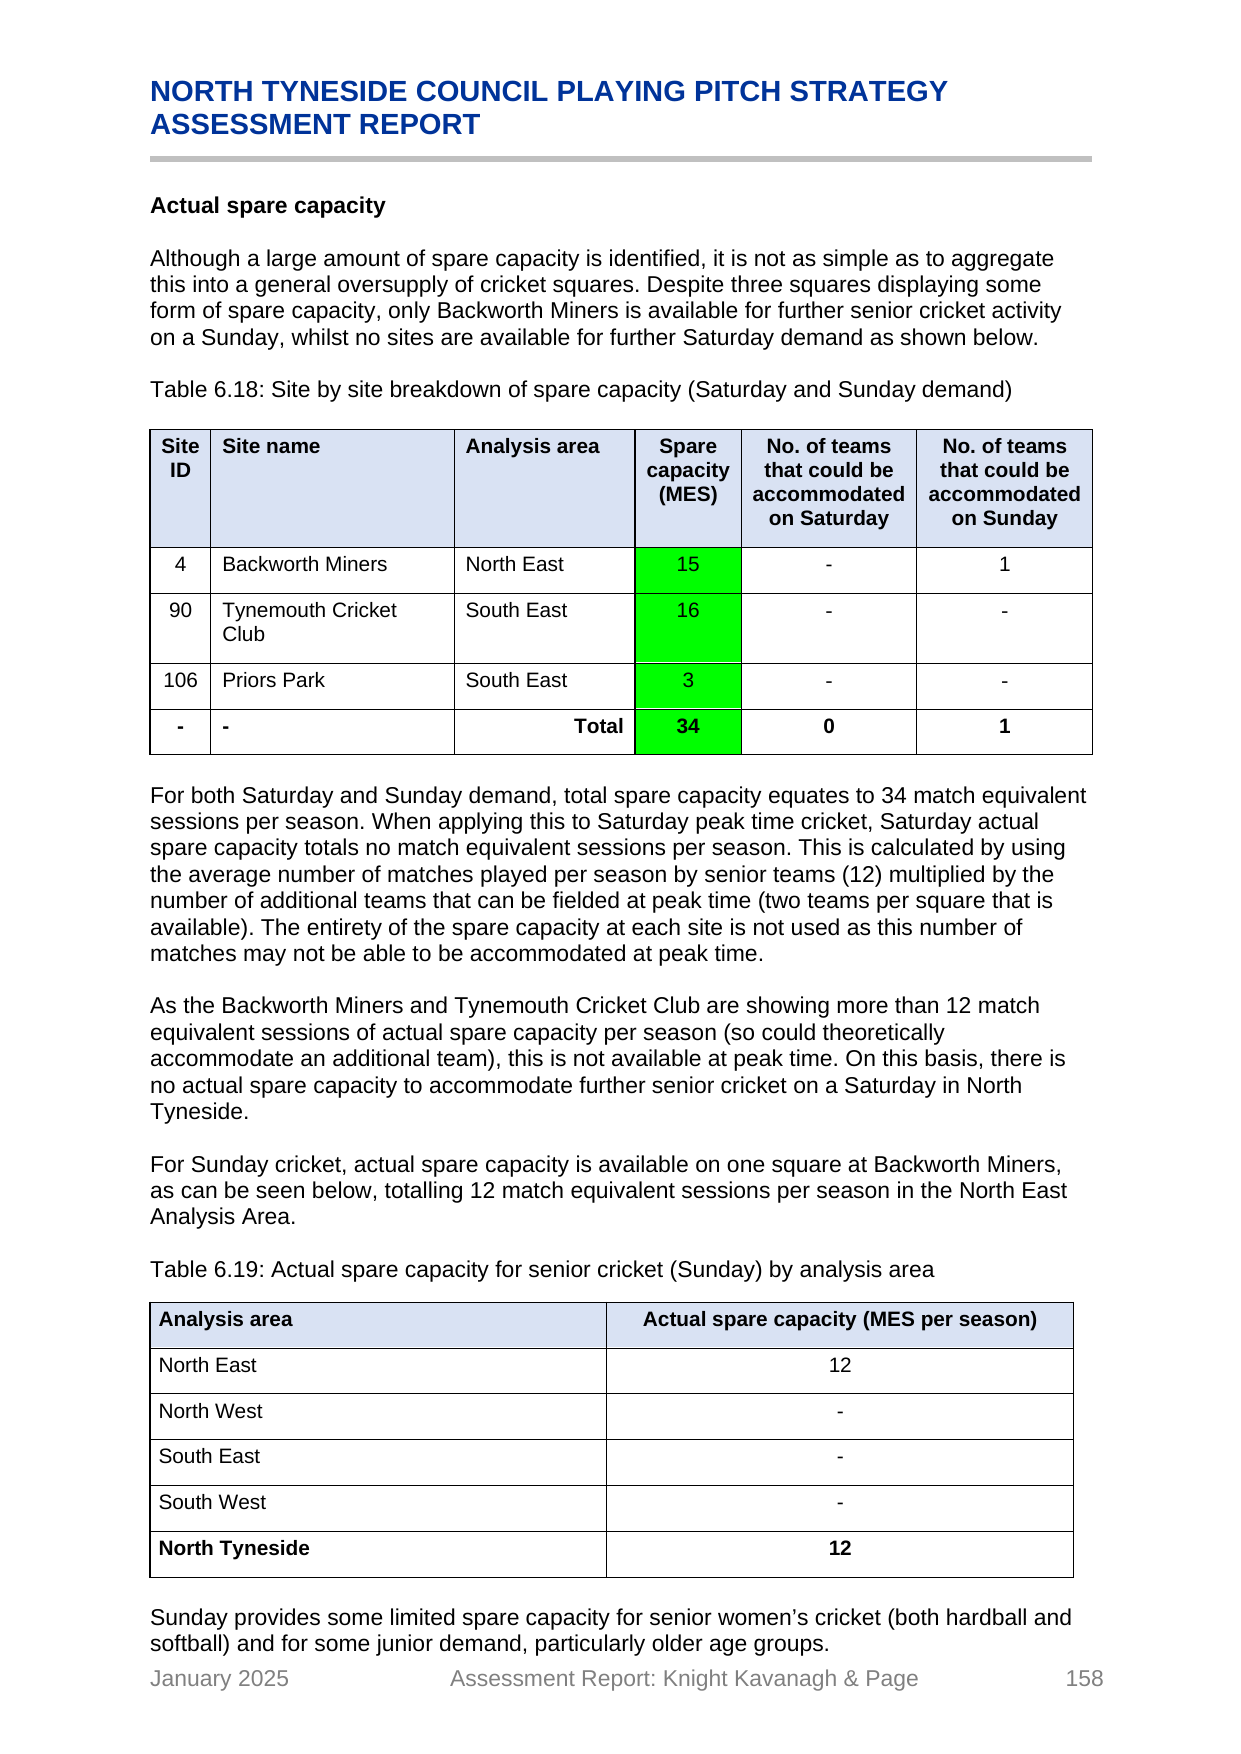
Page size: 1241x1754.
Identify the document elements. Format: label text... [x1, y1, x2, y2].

table_header Analysis area [151, 1303, 606, 1347]
table_cell - [742, 664, 916, 708]
table_cell - [607, 1394, 1073, 1439]
table_cell 1 [917, 548, 1092, 593]
table_cell - [917, 594, 1092, 662]
table_cell North East [455, 548, 634, 593]
table_cell 12 [607, 1532, 1073, 1577]
table_cell North West [151, 1394, 606, 1439]
table_cell South East [455, 594, 634, 662]
table_header Site ID [151, 430, 210, 547]
table_header Analysis area [455, 430, 634, 547]
table_header No. of teams that could be accommodated on Sunday [917, 430, 1092, 547]
text Sunday provides some limited spare capacity for senior women’s cricket (both hardball and softball) and for some junior demand, particularly older age groups. [150, 1604, 1092, 1657]
table_cell 34 [636, 710, 741, 754]
table_cell 90 [151, 594, 210, 662]
table_cell Backworth Miners [211, 548, 454, 593]
table_cell Priors Park [211, 664, 454, 708]
text For both Saturday and Sunday demand, total spare capacity equates to 34 match equivalent sessions per season. When applying this to Saturday peak time cricket, Saturday actual spare capacity totals no match equivalent sessions per season. This is calculated by using the average number of matches played per season by senior teams (12) multiplied by the number of additional teams that can be fielded at peak time (two teams per square that is available). The entirety of the spare capacity at each site is not used as this number of matches may not be able to be accommodated at peak time. [150, 782, 1092, 966]
text Actual spare capacity [150, 192, 1092, 218]
table_cell South East [151, 1440, 606, 1485]
table_cell North East [151, 1349, 606, 1393]
table_cell 12 [607, 1349, 1073, 1393]
table_cell 3 [636, 664, 741, 708]
table_cell North Tyneside [151, 1532, 606, 1577]
table_cell South West [151, 1486, 606, 1531]
table_cell - [211, 710, 454, 754]
table_cell - [742, 594, 916, 662]
table_cell 15 [636, 548, 741, 593]
table_cell - [742, 548, 916, 593]
text Although a large amount of spare capacity is identified, it is not as simple as to aggregate this into a general oversupply of cricket squares. Despite three squares displaying some form of spare capacity, only Backworth Miners is available for further senior cricket activity on a Sunday, whilst no sites are available for further Saturday demand as shown below. [150, 245, 1092, 350]
table_cell - [607, 1440, 1073, 1485]
table_cell - [607, 1486, 1073, 1531]
table_cell 1 [917, 710, 1092, 754]
table_header No. of teams that could be accommodated on Saturday [742, 430, 916, 547]
table_header Site name [211, 430, 454, 547]
table_cell 0 [742, 710, 916, 754]
table_cell Total [455, 710, 634, 754]
text Table 6.18: Site by site breakdown of spare capacity (Saturday and Sunday demand) [150, 376, 1092, 403]
table_cell Tynemouth Cricket Club [211, 594, 454, 662]
text Table 6.19: Actual spare capacity for senior cricket (Sunday) by analysis area [150, 1256, 1092, 1282]
table_header Actual spare capacity (MES per season) [607, 1303, 1073, 1347]
table_cell 16 [636, 594, 741, 662]
table_cell South East [455, 664, 634, 708]
table_cell - [917, 664, 1092, 708]
table_cell 106 [151, 664, 210, 708]
table_header Spare capacity (MES) [636, 430, 741, 547]
text For Sunday cricket, actual spare capacity is available on one square at Backworth Miners, as can be seen below, totalling 12 match equivalent sessions per season in the North East Analysis Area. [150, 1151, 1092, 1230]
table_cell 4 [151, 548, 210, 593]
table_cell - [151, 710, 210, 754]
text As the Backworth Miners and Tynemouth Cricket Club are showing more than 12 match equivalent sessions of actual spare capacity per season (so could theoretically accommodate an additional team), this is not available at peak time. On this basis, there is no actual spare capacity to accommodate further senior cricket on a Saturday in North Tyneside. [150, 992, 1092, 1124]
